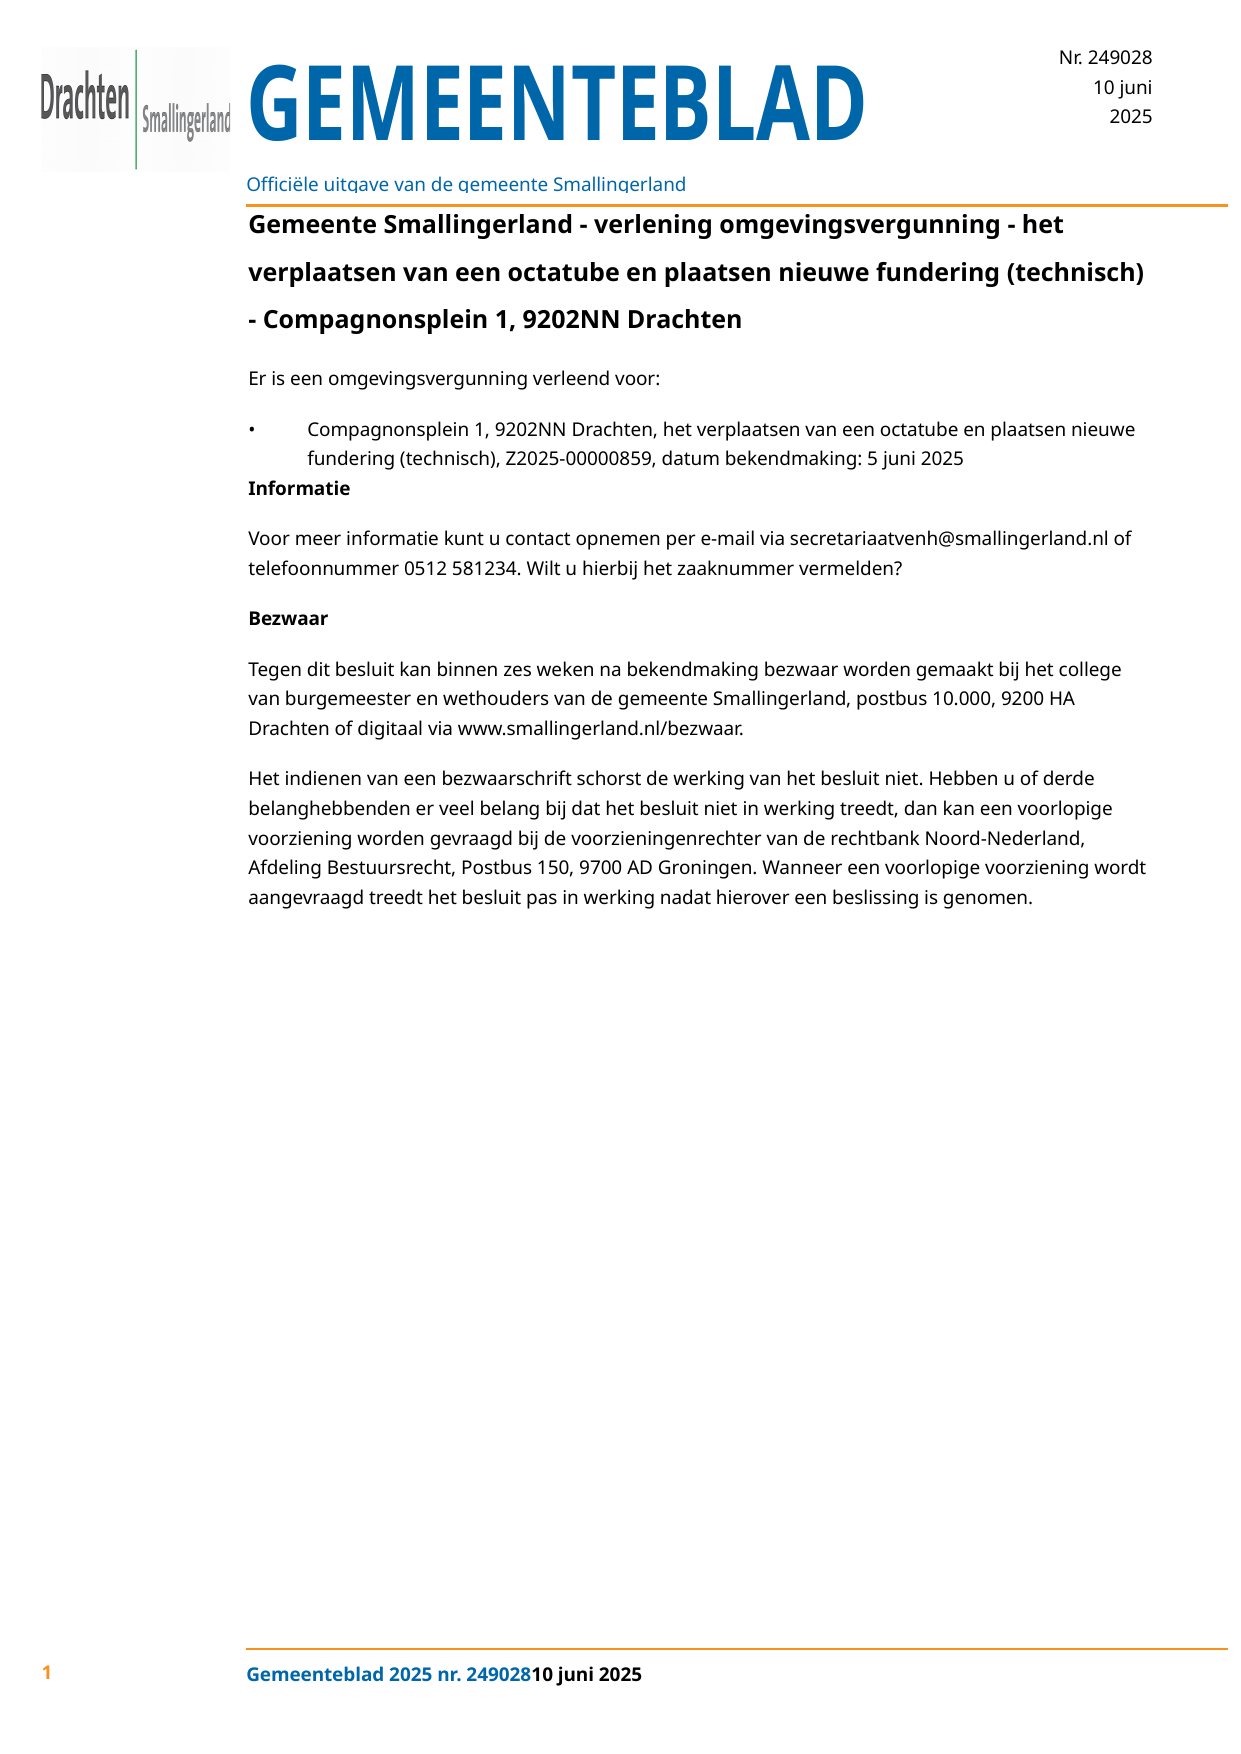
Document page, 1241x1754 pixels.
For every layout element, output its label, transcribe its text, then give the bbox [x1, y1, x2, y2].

text Bezwaar [248, 606, 1152, 631]
text Voor meer informatie kunt u contact opnemen per e-mail via secretariaatvenh@smallingerland.nl of telefoonnummer 0512 581234. Wilt u hierbij het zaaknummer vermelden? [248, 526, 1152, 581]
text Gemeente Smallingerland - verlening omgevingsvergunning - het verplaatsen van een octatube en plaatsen nieuwe fundering (technisch) - Compagnonsplein 1, 9202NN Drachten [248, 207, 1152, 336]
picture [41, 47, 231, 172]
text Tegen dit besluit kan binnen zes weken na bekendmaking bezwaar worden gemaakt bij het college van burgemeester en wethouders van de gemeente Smallingerland, postbus 10.000, 9200 HA Drachten of digitaal via www.smallingerland.nl/bezwaar. [248, 656, 1152, 741]
text Informatie [248, 475, 1152, 501]
text Er is een omgevingsvergunning verleend voor: [248, 366, 1152, 391]
list Compagnonsplein 1, 9202NN Drachten, het verplaatsen van een octatube en plaatsen nieuwe fundering (technisch), Z2025-00000859, datum bekendmaking: 5 juni 2025 [248, 416, 1152, 471]
text Het indienen van een bezwaarschrift schorst de werking van het besluit niet. Hebben u of derde belanghebbenden er veel belang bij dat het besluit niet in werking treedt, dan kan een voorlopige voorziening worden gevraagd bij de voorzieningenrechter van de rechtbank Noord-Nederland, Afdeling Bestuursrecht, Postbus 150, 9700 AD Groningen. Wanneer een voorlopige voorziening wordt aangevraagd treedt het besluit pas in werking nadat hierover een beslissing is genomen. [248, 766, 1152, 909]
